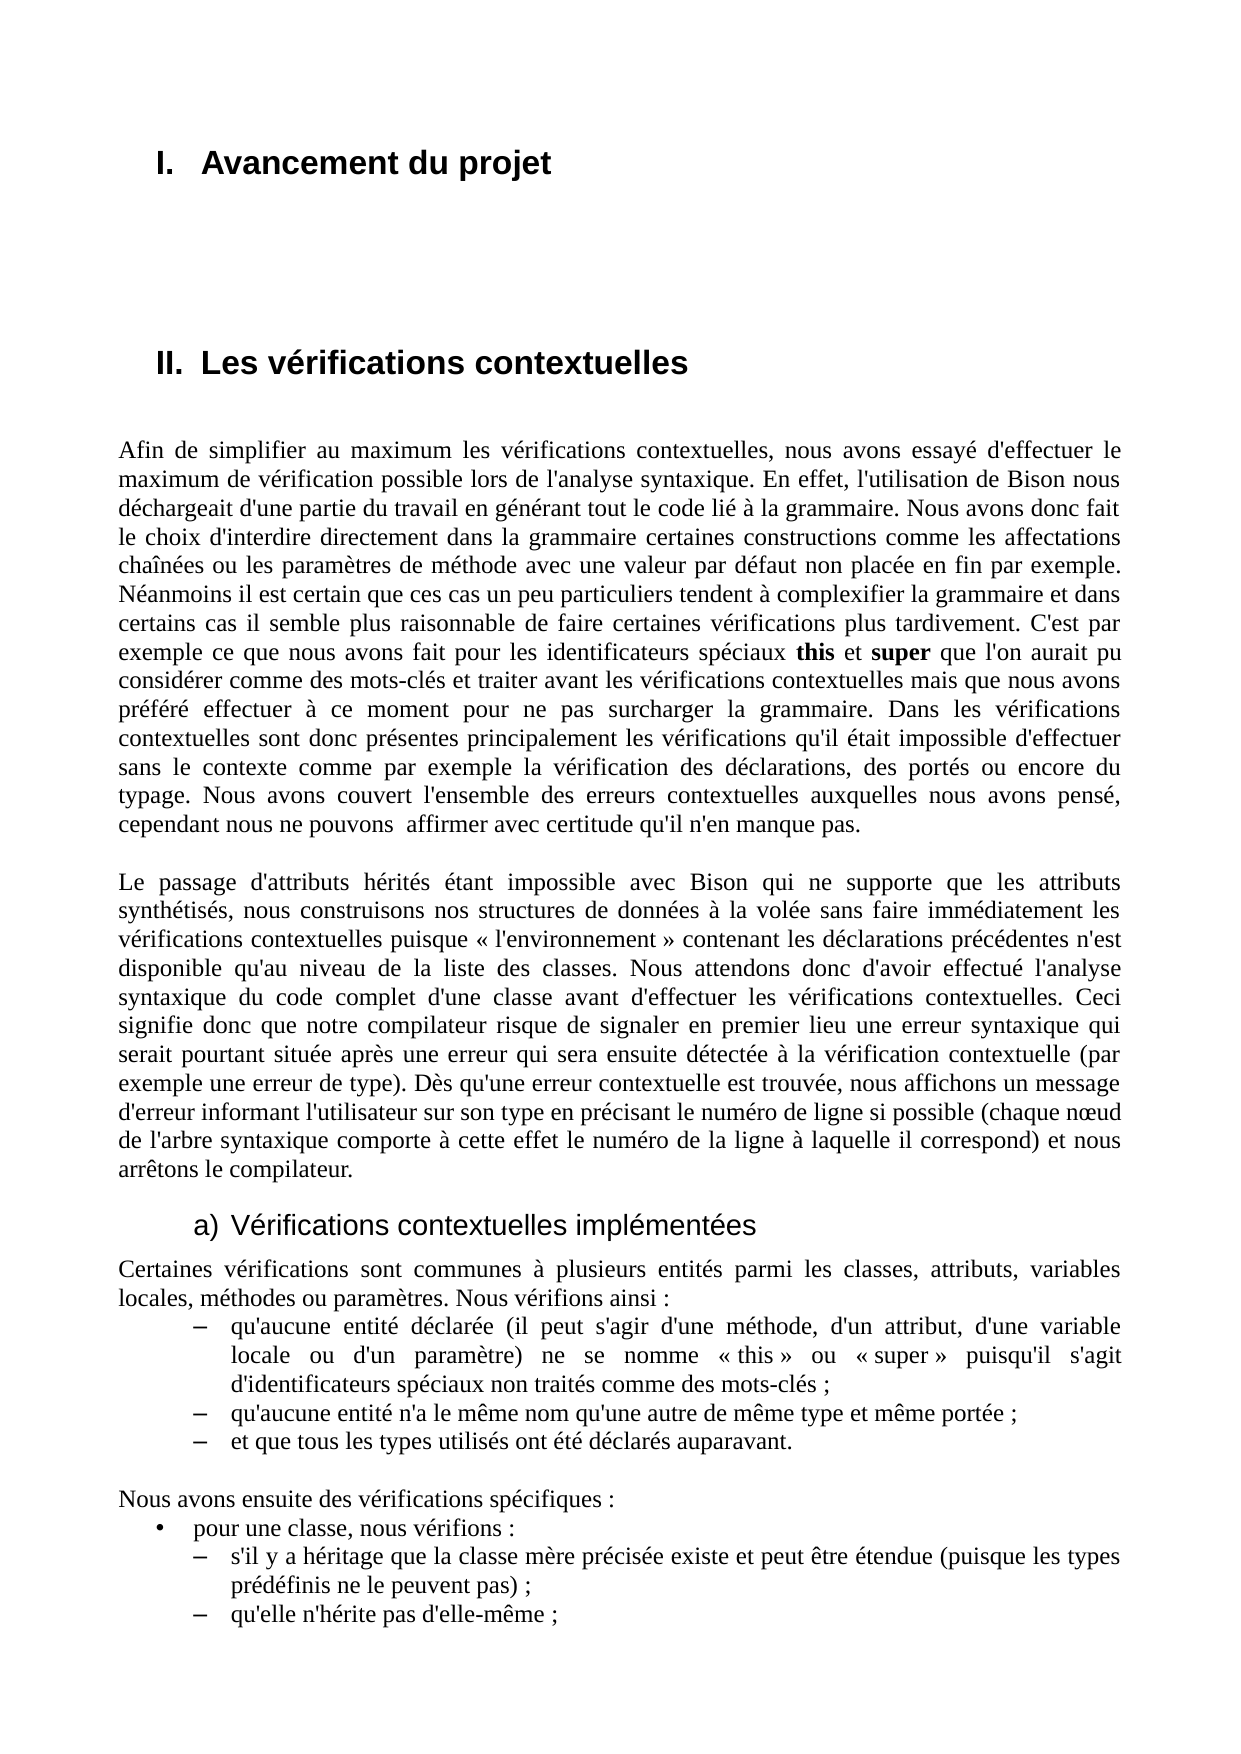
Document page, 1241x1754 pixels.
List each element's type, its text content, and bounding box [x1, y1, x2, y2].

list s'il y a héritage que la classe mère précisée existe et peut être étendue (puisque les types prédéfinis ne le peuvent pas) ; [193, 1541, 1122, 1599]
text Nous avons ensuite des vérifications spécifiques : [118, 1484, 1122, 1513]
list et que tous les types utilisés ont été déclarés auparavant. [193, 1426, 1122, 1455]
list qu'aucune entité n'a le même nom qu'une autre de même type et même portée ; [193, 1398, 1122, 1426]
subtitle Les vérifications contextuelles [156, 343, 1122, 382]
subtitle Vérifications contextuelles implémentées [193, 1208, 1122, 1241]
text Afin de simplifier au maximum les vérifications contextuelles, nous avons essayé d'effectuer le maximum de vérification possible lors de l'analyse syntaxique. En effet, l'utilisation de Bison nous déchargeait d'une partie du travail en générant tout le code lié à la grammaire. Nous avons donc fait le choix d'interdire directement dans la grammaire certaines constructions comme les affectations chaînées ou les paramètres de méthode avec une valeur par défaut non placée en fin par exemple. Néanmoins il est certain que ces cas un peu particuliers tendent à complexifier la grammaire et dans certains cas il semble plus raisonnable de faire certaines vérifications plus tardivement. C'est par exemple ce que nous avons fait pour les identificateurs spéciaux this et super que l'on aurait pu considérer comme des mots-clés et traiter avant les vérifications contextuelles mais que nous avons préféré effectuer à ce moment pour ne pas surcharger la grammaire. Dans les vérifications contextuelles sont donc présentes principalement les vérifications qu'il était impossible d'effectuer sans le contexte comme par exemple la vérification des déclarations, des portés ou encore du typage. Nous avons couvert l'ensemble des erreurs contextuelles auxquelles nous avons pensé, cependant nous ne pouvons affirmer avec certitude qu'il n'en manque pas. [118, 435, 1122, 838]
text Le passage d'attributs hérités étant impossible avec Bison qui ne supporte que les attributs synthétisés, nous construisons nos structures de données à la volée sans faire immédiatement les vérifications contextuelles puisque « l'environnement » contenant les déclarations précédentes n'est disponible qu'au niveau de la liste des classes. Nous attendons donc d'avoir effectué l'analyse syntaxique du code complet d'une classe avant d'effectuer les vérifications contextuelles. Ceci signifie donc que notre compilateur risque de signaler en premier lieu une erreur syntaxique qui serait pourtant située après une erreur qui sera ensuite détectée à la vérification contextuelle (par exemple une erreur de type). Dès qu'une erreur contextuelle est trouvée, nous affichons un message d'erreur informant l'utilisateur sur son type en précisant le numéro de ligne si possible (chaque nœud de l'arbre syntaxique comporte à cette effet le numéro de la ligne à laquelle il correspond) et nous arrêtons le compilateur. [118, 867, 1122, 1183]
list qu'aucune entité déclarée (il peut s'agir d'une méthode, d'un attribut, d'une variable locale ou d'un paramètre) ne se nomme « this » ou « super » puisqu'il s'agit d'identificateurs spéciaux non traités comme des mots-clés ; [193, 1311, 1122, 1398]
list pour une classe, nous vérifions : [156, 1513, 1122, 1541]
list qu'elle n'hérite pas d'elle-même ; [193, 1599, 1122, 1628]
subtitle Avancement du projet [156, 143, 1122, 182]
text Certaines vérifications sont communes à plusieurs entités parmi les classes, attributs, variables locales, méthodes ou paramètres. Nous vérifions ainsi : [118, 1254, 1122, 1311]
